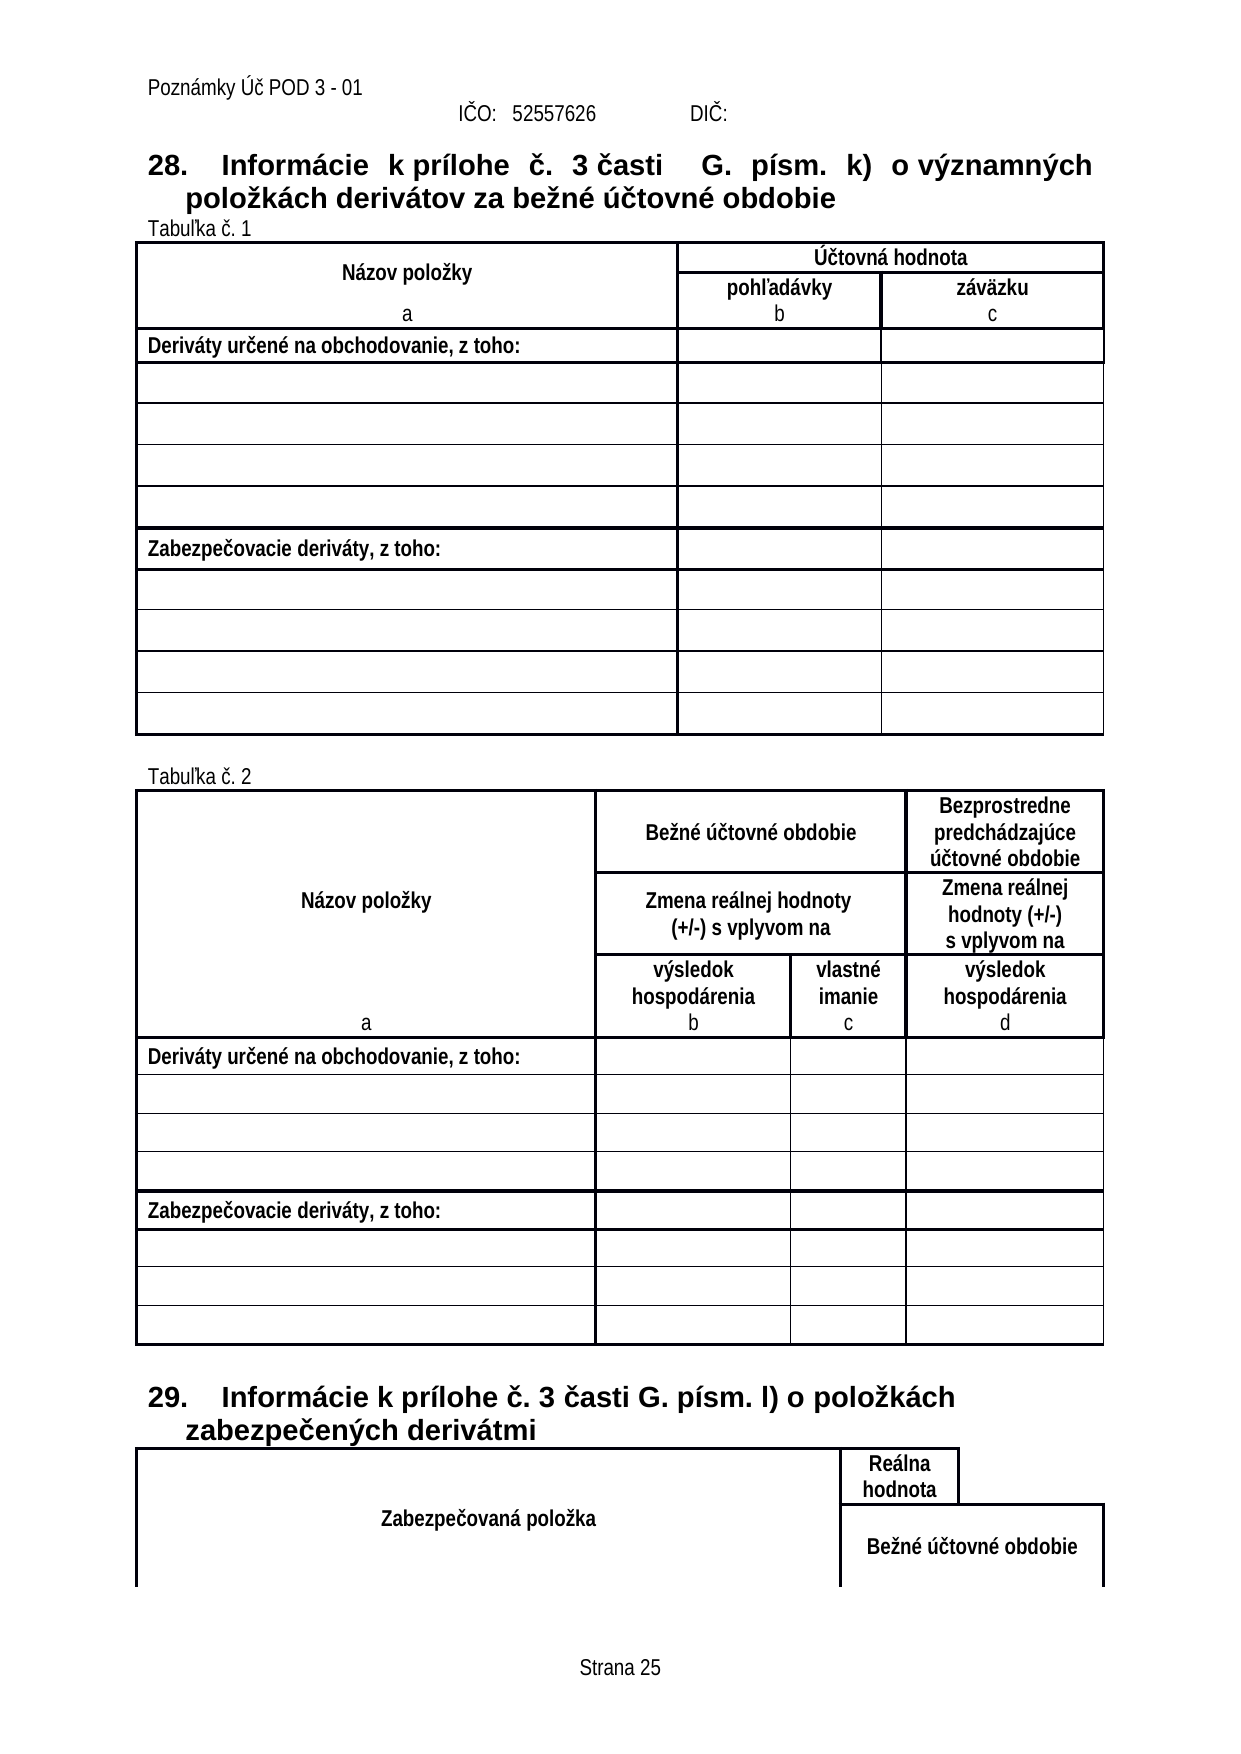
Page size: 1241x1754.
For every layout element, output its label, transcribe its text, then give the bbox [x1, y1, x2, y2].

table_cell [791, 1152, 905, 1189]
table_cell [597, 1193, 790, 1228]
table_cell [907, 1306, 1103, 1343]
table_cell [679, 530, 881, 568]
title Informácie k prílohe č. 3 časti G. písm. k) o významných položkách derivátov za bežné účtovné obdobie [148, 148, 1092, 215]
table_cell [791, 1039, 905, 1074]
table_cell výsledok hospodárenia [597, 956, 789, 1009]
table_cell [679, 652, 881, 692]
table_cell d [908, 1009, 1102, 1036]
table_cell [138, 1075, 594, 1112]
table_header Názov položky [138, 244, 676, 300]
table_cell c [883, 300, 1102, 327]
table_header Účtovná hodnota [679, 244, 1102, 271]
table_cell [597, 1231, 790, 1266]
table_cell a [138, 1009, 594, 1036]
table_cell [597, 1039, 790, 1074]
table_cell [138, 571, 676, 609]
table_cell [138, 1306, 594, 1343]
table_cell [597, 1267, 790, 1304]
table_cell [791, 1114, 905, 1151]
table_cell vlastné imanie [792, 956, 904, 1009]
table_cell [882, 330, 1103, 361]
table_cell [138, 1114, 594, 1151]
table_cell c [792, 1009, 904, 1036]
table_cell Zabezpečovacie deriváty, z toho: [138, 530, 676, 568]
table_cell [679, 330, 880, 361]
table_cell Bežné účtovné obdobie [842, 1506, 1102, 1587]
table_cell [791, 1075, 905, 1112]
table_cell [679, 404, 881, 444]
table_cell [138, 1152, 594, 1189]
table_cell [907, 1114, 1103, 1151]
table_cell [138, 364, 676, 402]
table_cell [882, 487, 1103, 526]
table_cell a [138, 300, 676, 327]
table_cell [138, 445, 676, 485]
text Tabuľka č. 1 [148, 215, 1092, 241]
table_header Reálna hodnota [842, 1450, 957, 1503]
table_cell b [597, 1009, 789, 1036]
table_cell [907, 1039, 1103, 1074]
table_cell [791, 1231, 905, 1266]
table_cell [138, 487, 676, 526]
table_cell [907, 1193, 1103, 1228]
table_cell [907, 1231, 1103, 1266]
table_cell [882, 652, 1103, 692]
table_cell [882, 693, 1103, 733]
table_cell Deriváty určené na obchodovanie, z toho: [138, 330, 676, 361]
table_cell Zabezpečovacie deriváty, z toho: [138, 1193, 594, 1228]
table_header Bežné účtovné obdobie [597, 792, 904, 871]
table_cell [882, 571, 1103, 609]
table_cell [597, 1306, 790, 1343]
table_cell [138, 610, 676, 650]
table_cell Zmena reálnej hodnoty (+/-) s vplyvom na [908, 874, 1102, 953]
table_cell [679, 487, 881, 526]
table_cell výsledok hospodárenia [908, 956, 1102, 1009]
table_cell [882, 364, 1103, 402]
table_header Bezprostredne predchádzajúce účtovné obdobie [908, 792, 1102, 871]
table_cell [138, 1231, 594, 1266]
title Informácie k prílohe č. 3 časti G. písm. l) o položkách zabezpečených derivátmi [148, 1380, 1092, 1447]
table_cell [882, 445, 1103, 485]
table_cell [791, 1306, 905, 1343]
table_cell [597, 1152, 790, 1189]
table_cell [679, 445, 881, 485]
table_cell Deriváty určené na obchodovanie, z toho: [138, 1039, 594, 1074]
table_cell [138, 404, 676, 444]
table_cell záväzku [883, 274, 1102, 300]
table_cell [597, 1114, 790, 1151]
table_cell [907, 1152, 1103, 1189]
table_cell [882, 530, 1103, 568]
table_cell [907, 1267, 1103, 1304]
table_cell [679, 610, 881, 650]
table_cell b [679, 300, 879, 327]
table_cell [791, 1193, 905, 1228]
table_cell pohľadávky [679, 274, 879, 300]
table_cell [791, 1267, 905, 1304]
table_cell [138, 1267, 594, 1304]
table_cell [679, 364, 881, 402]
table_cell [882, 610, 1103, 650]
text Tabuľka č. 2 [148, 763, 1092, 789]
table_header Zabezpečovaná položka [138, 1450, 839, 1587]
table_cell [138, 693, 676, 733]
table_cell [882, 404, 1103, 444]
table_header Názov položky [138, 792, 594, 1009]
table_cell [138, 652, 676, 692]
table_cell [597, 1075, 790, 1112]
table_cell [907, 1075, 1103, 1112]
table_cell Zmena reálnej hodnoty (+/-) s vplyvom na [597, 874, 904, 953]
table_cell [679, 571, 881, 609]
table_cell [679, 693, 881, 733]
